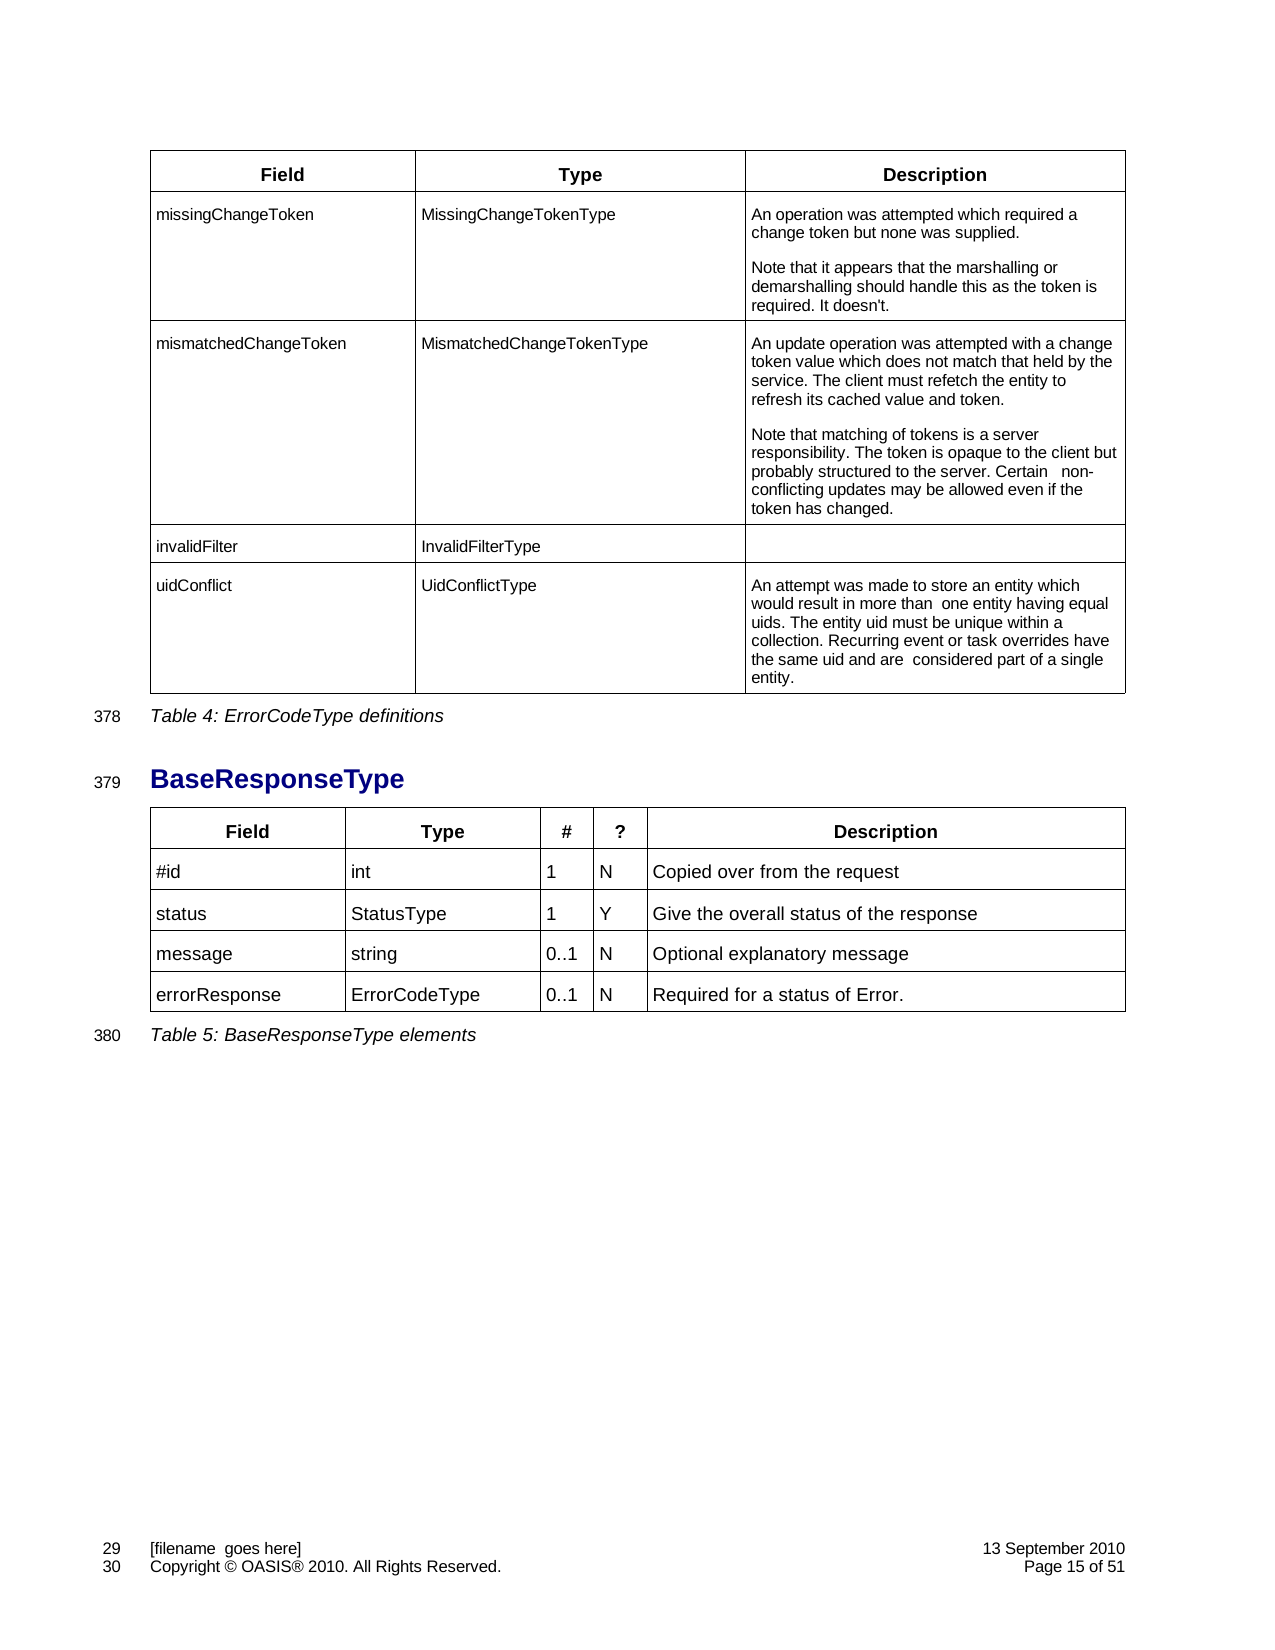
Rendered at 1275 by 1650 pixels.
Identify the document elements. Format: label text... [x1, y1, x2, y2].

table_cell 0..1 [541, 931, 593, 971]
table_cell N [594, 972, 647, 1011]
subtitle BaseResponseType [150, 764, 1125, 794]
table_cell int [346, 849, 540, 889]
table_header Field [151, 151, 415, 191]
table_cell #id [151, 849, 345, 889]
table_cell errorResponse [151, 972, 345, 1011]
table_header # [541, 808, 593, 848]
table_cell StatusType [346, 890, 540, 930]
table_header Description [746, 151, 1125, 191]
table_cell An attempt was made to store an entity which would result in more than one entity having equal uids. The entity uid must be unique within a collection. Recurring event or task overrides have the same uid and are considered part of a single entity. [746, 563, 1125, 693]
table_cell An operation was attempted which required a change token but none was supplied. Note that it appears that the marshalling or demarshalling should handle this as the token is required. It doesn't. [746, 192, 1125, 320]
table_header Description [648, 808, 1125, 848]
table_cell N [594, 849, 647, 889]
table_cell missingChangeToken [151, 192, 415, 320]
table_cell Copied over from the request [648, 849, 1125, 889]
table_cell An update operation was attempted with a change token value which does not match that held by the service. The client must refetch the entity to refresh its cached value and token. Note that matching of tokens is a server responsibility. The token is opaque to the client but probably structured to the server. Certain non-conflicting updates may be allowed even if the token has changed. [746, 321, 1125, 524]
table_header Type [416, 151, 745, 191]
text Table 4: ErrorCodeType definitions [150, 706, 1125, 727]
table_cell status [151, 890, 345, 930]
table_header Field [151, 808, 345, 848]
table_cell InvalidFilterType [416, 525, 745, 562]
table_cell UidConflictType [416, 563, 745, 693]
table_header Type [346, 808, 540, 848]
table_cell [746, 525, 1125, 562]
table_cell ErrorCodeType [346, 972, 540, 1011]
table_cell message [151, 931, 345, 971]
table_cell 0..1 [541, 972, 593, 1011]
text Table 5: BaseResponseType elements [150, 1024, 1125, 1045]
table_cell invalidFilter [151, 525, 415, 562]
table_cell Give the overall status of the response [648, 890, 1125, 930]
table_cell 1 [541, 849, 593, 889]
table_cell mismatchedChangeToken [151, 321, 415, 524]
table_header ? [594, 808, 647, 848]
table_cell N [594, 931, 647, 971]
table_cell Optional explanatory message [648, 931, 1125, 971]
table_cell Required for a status of Error. [648, 972, 1125, 1011]
table_cell MissingChangeTokenType [416, 192, 745, 320]
table_cell uidConflict [151, 563, 415, 693]
table_cell MismatchedChangeTokenType [416, 321, 745, 524]
table_cell 1 [541, 890, 593, 930]
table_cell Y [594, 890, 647, 930]
table_cell string [346, 931, 540, 971]
